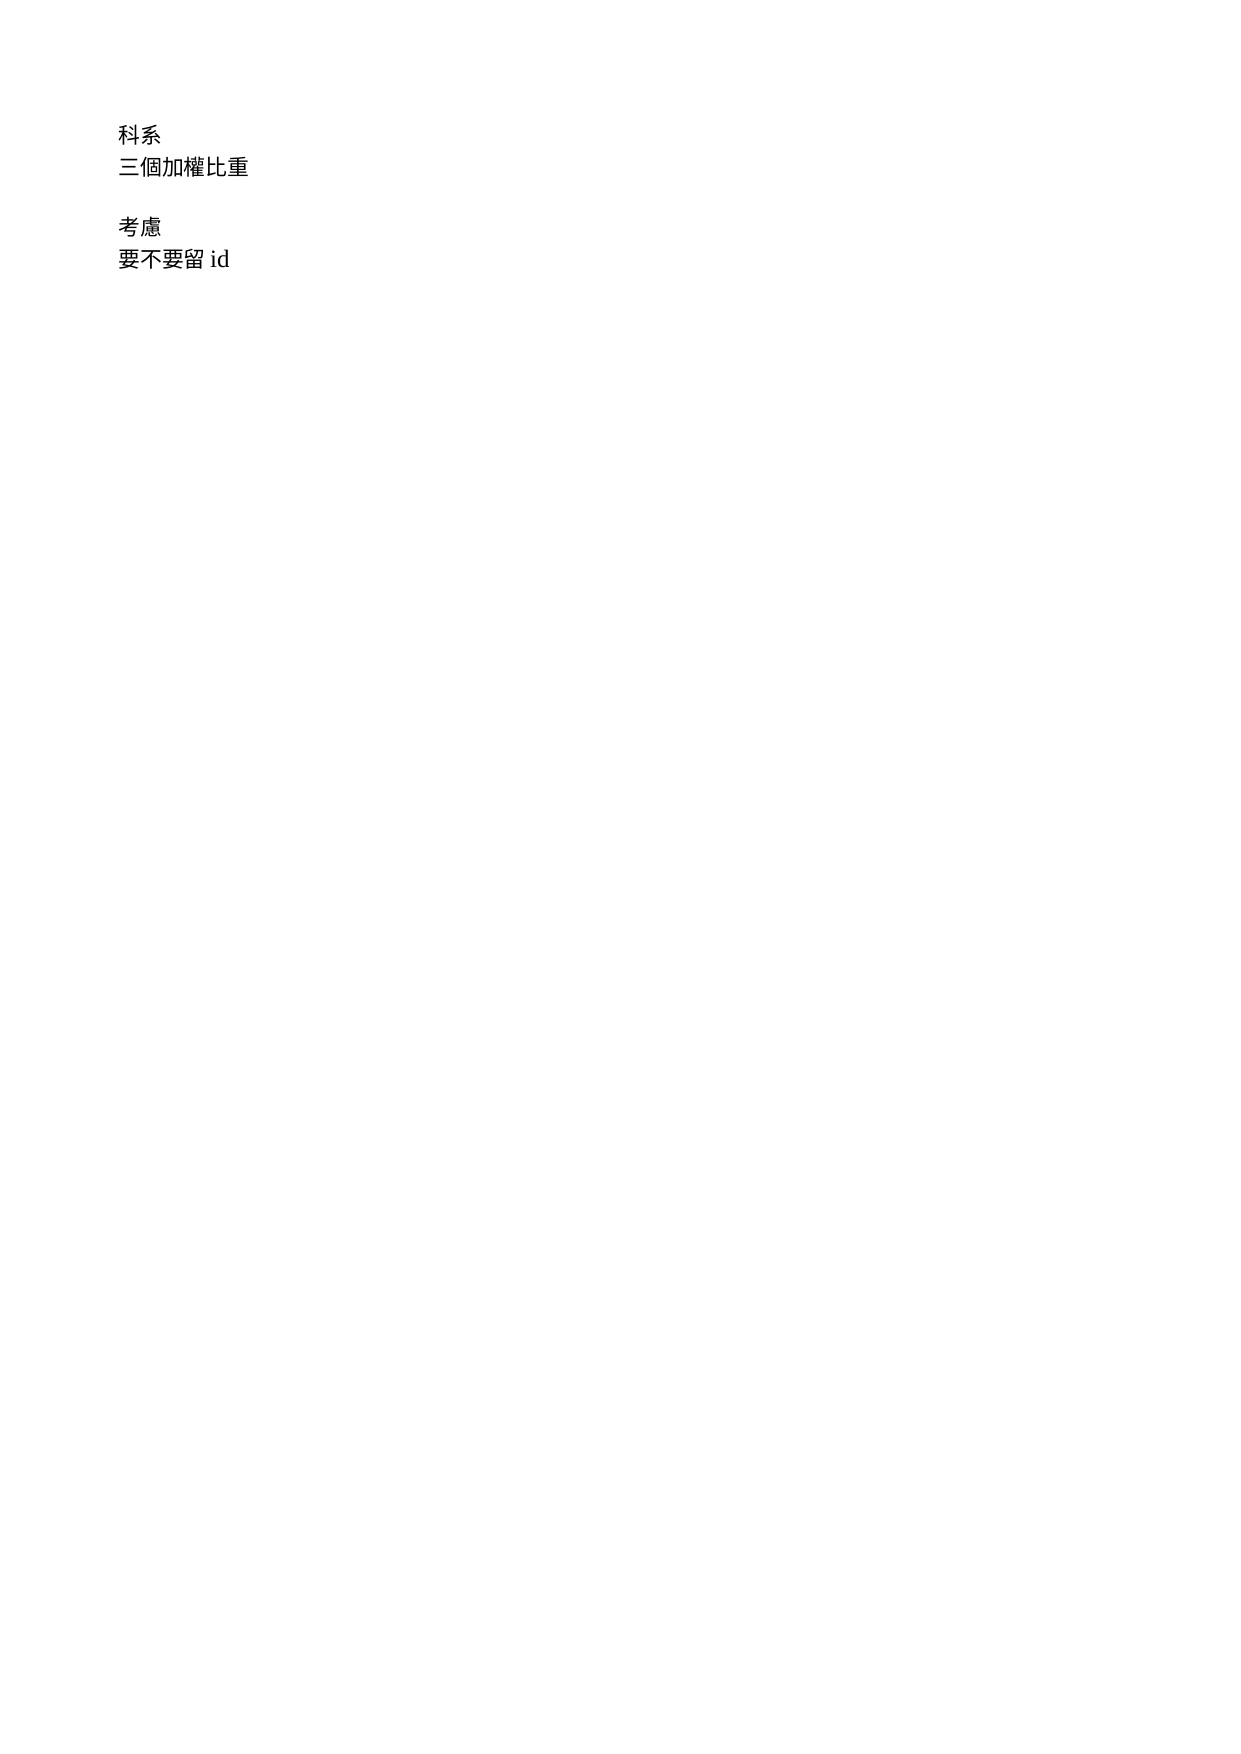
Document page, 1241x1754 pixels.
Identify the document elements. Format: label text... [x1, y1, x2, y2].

text 三個加權比重 [118, 150, 1122, 181]
text 科系 [118, 118, 1122, 150]
text 考慮 [118, 210, 1122, 242]
text 要不要留id [118, 242, 1122, 273]
